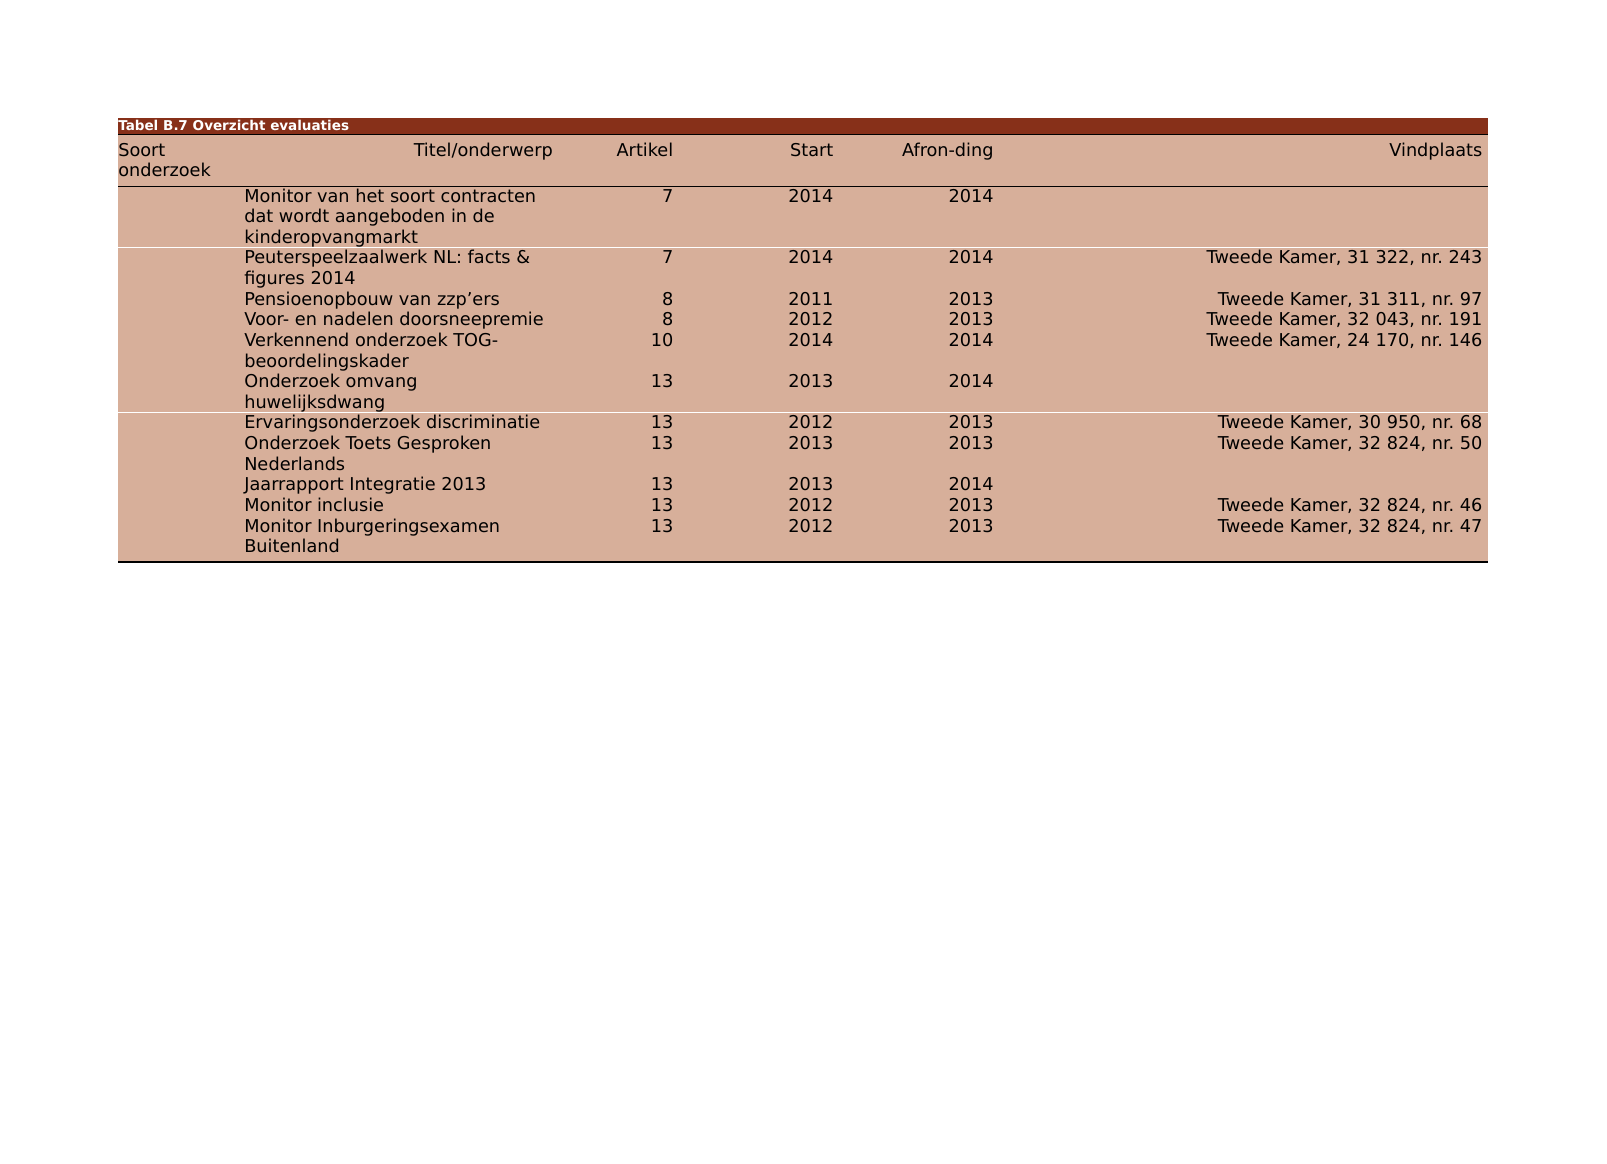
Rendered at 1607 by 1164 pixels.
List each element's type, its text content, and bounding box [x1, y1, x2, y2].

table_cell [158, 516, 238, 561]
table_cell [118, 474, 158, 495]
table_cell Soort onderzoek [118, 135, 238, 186]
table_cell Monitor van het soort contracten dat wordt aangeboden in de kinderopvangmarkt [238, 187, 559, 247]
table_header Tabel B.7 Overzicht evaluaties [118, 118, 1488, 134]
table_cell 2014 [839, 187, 999, 247]
table_cell Onderzoek omvang huwelijksdwang [238, 371, 559, 412]
table_cell Tweede Kamer, 31 311, nr. 97 [999, 289, 1488, 309]
table_cell [118, 516, 158, 561]
table_cell 10 [559, 330, 679, 371]
table_cell [158, 187, 238, 247]
table_cell [118, 413, 158, 433]
table_cell Jaarrapport Integratie 2013 [238, 474, 559, 495]
table_cell Pensioenopbouw van zzp’ers [238, 289, 559, 309]
table_cell Vindplaats [999, 135, 1488, 186]
table_cell 2013 [839, 289, 999, 309]
table_cell Tweede Kamer, 32 824, nr. 47 [999, 516, 1488, 561]
table_cell Voor- en nadelen doorsneepremie [238, 309, 559, 330]
table_cell 2013 [839, 433, 999, 474]
table_cell 2014 [679, 187, 839, 247]
table_cell [118, 330, 158, 371]
table_cell 7 [559, 248, 679, 289]
table_cell Verkennend onderzoek TOG-beoordelingskader [238, 330, 559, 371]
table_cell Tweede Kamer, 32 043, nr. 191 [999, 309, 1488, 330]
table_cell 2012 [679, 309, 839, 330]
table_cell 7 [559, 187, 679, 247]
table_cell [999, 474, 1488, 495]
table_cell 2014 [839, 371, 999, 412]
table_cell 2014 [839, 330, 999, 371]
table_cell [118, 433, 158, 474]
table_cell [118, 289, 158, 309]
table_cell Tweede Kamer, 32 824, nr. 46 [999, 495, 1488, 516]
table_cell [158, 495, 238, 516]
table_cell 13 [559, 371, 679, 412]
table_cell 2013 [839, 495, 999, 516]
table_cell 2014 [679, 248, 839, 289]
table_cell Monitor Inburgeringsexamen Buitenland [238, 516, 559, 561]
table_cell [158, 433, 238, 474]
table_cell 2011 [679, 289, 839, 309]
table_cell [118, 248, 158, 289]
table_cell 2013 [839, 413, 999, 433]
table_cell 2014 [679, 330, 839, 371]
table_cell [158, 248, 238, 289]
table_cell 2013 [679, 433, 839, 474]
table_cell Tweede Kamer, 31 322, nr. 243 [999, 248, 1488, 289]
table_cell 2012 [679, 516, 839, 561]
table_cell 2013 [839, 309, 999, 330]
table_cell [158, 289, 238, 309]
table_cell [999, 371, 1488, 412]
table_cell Monitor inclusie [238, 495, 559, 516]
table_cell 2014 [839, 474, 999, 495]
table_cell [999, 187, 1488, 247]
table_cell Peuterspeelzaalwerk NL: facts & figures 2014 [238, 248, 559, 289]
table_cell Afron-ding [839, 135, 999, 186]
table_cell 2013 [679, 474, 839, 495]
table_cell [158, 413, 238, 433]
table_cell 13 [559, 433, 679, 474]
table_cell Start [679, 135, 839, 186]
table_cell 13 [559, 495, 679, 516]
table_cell Onderzoek Toets Gesproken Nederlands [238, 433, 559, 474]
table_cell [118, 371, 158, 412]
table_cell [118, 309, 158, 330]
table_cell [118, 495, 158, 516]
table_cell [158, 474, 238, 495]
table_cell Tweede Kamer, 30 950, nr. 68 [999, 413, 1488, 433]
table_cell Artikel [559, 135, 679, 186]
table_cell 13 [559, 413, 679, 433]
table_cell Ervaringsonderzoek discriminatie [238, 413, 559, 433]
table_cell 13 [559, 474, 679, 495]
table_cell 13 [559, 516, 679, 561]
table_cell Tweede Kamer, 24 170, nr. 146 [999, 330, 1488, 371]
table_cell Tweede Kamer, 32 824, nr. 50 [999, 433, 1488, 474]
table_cell 2014 [839, 248, 999, 289]
table_cell [158, 330, 238, 371]
table_cell [158, 309, 238, 330]
table_cell 2013 [679, 371, 839, 412]
table_cell 8 [559, 309, 679, 330]
table_cell Titel/onderwerp [238, 135, 559, 186]
table_cell [158, 371, 238, 412]
table_cell [118, 187, 158, 247]
table_cell 2012 [679, 495, 839, 516]
table_cell 8 [559, 289, 679, 309]
table_cell 2012 [679, 413, 839, 433]
table_cell 2013 [839, 516, 999, 561]
